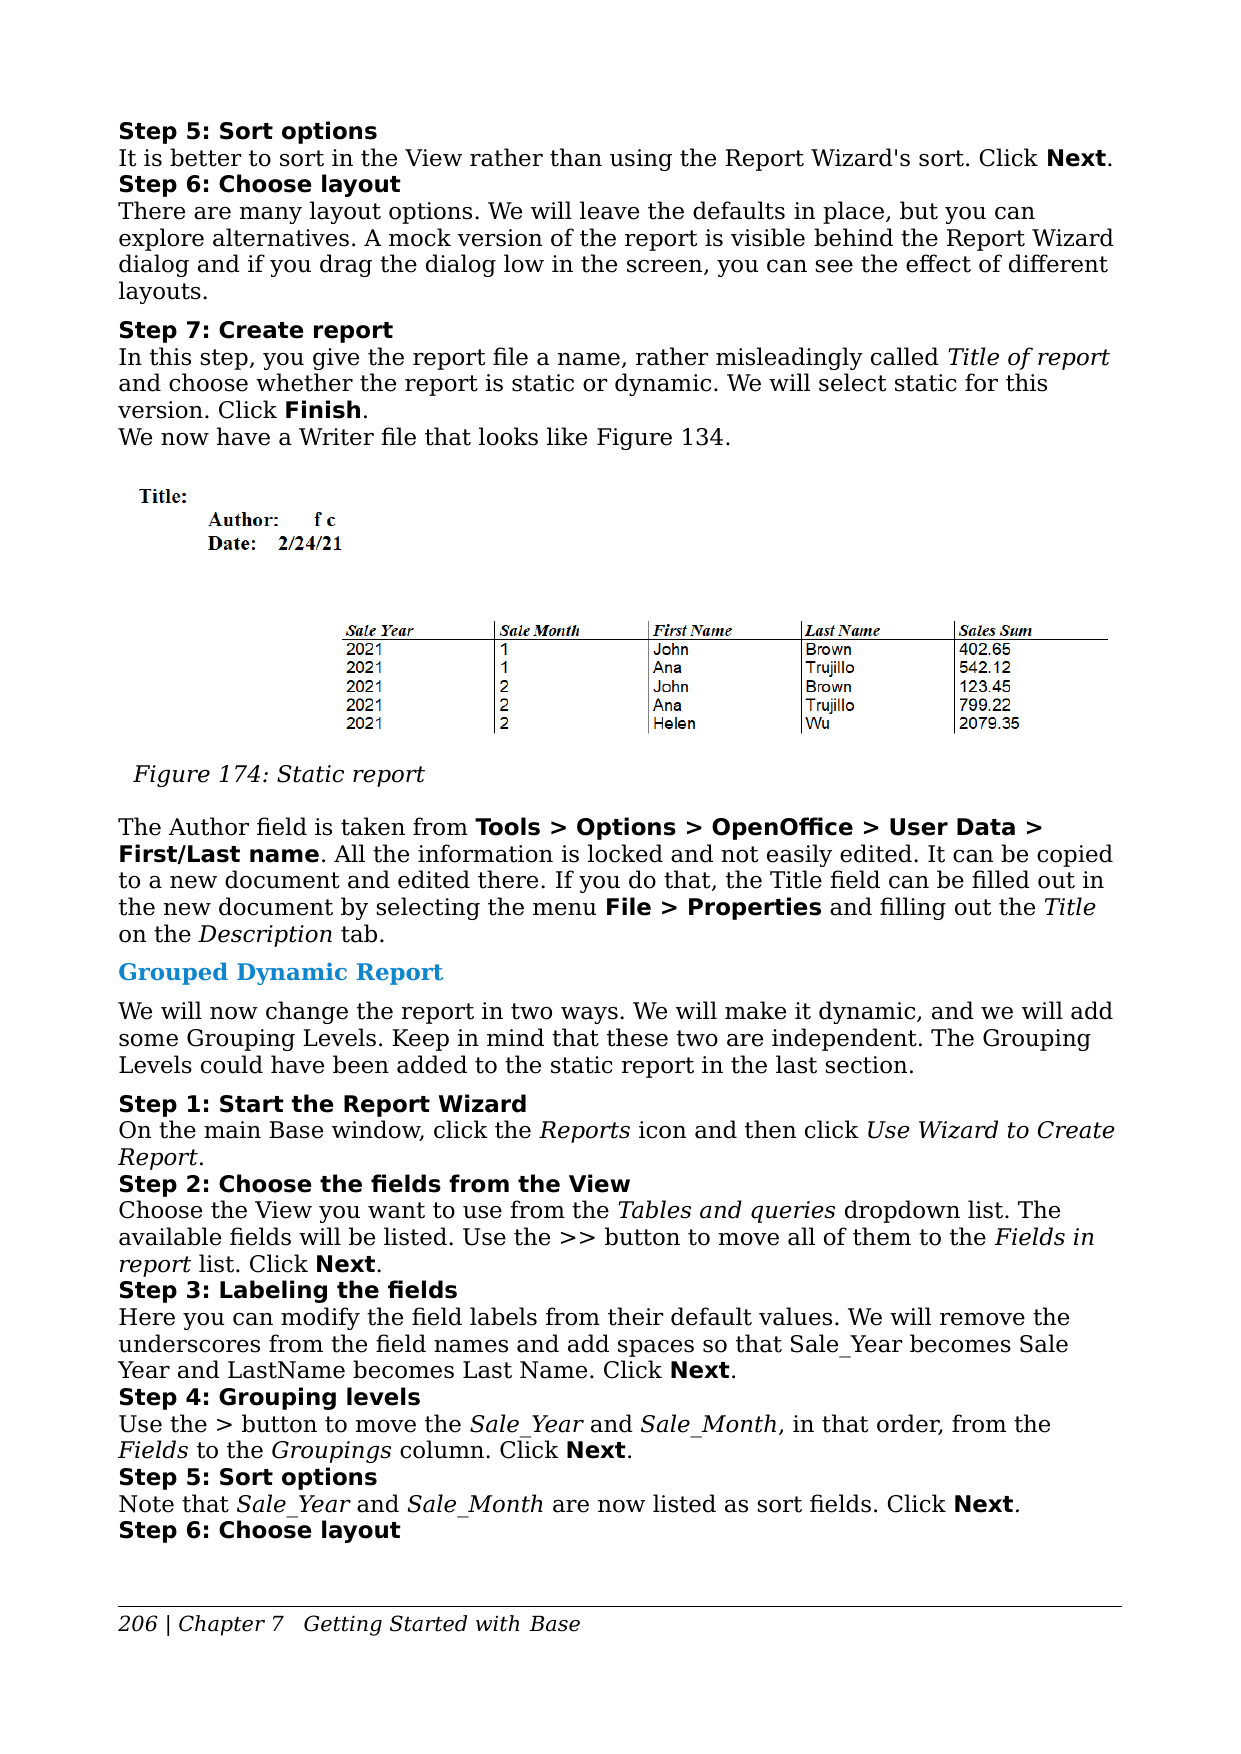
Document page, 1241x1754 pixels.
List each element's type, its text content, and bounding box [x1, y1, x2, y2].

text Figure 174: Static report [133, 761, 1107, 787]
text Step 6: Choose layout [118, 1518, 1122, 1544]
text There are many layout options. We will leave the defaults in place, but you can explore alternatives. A mock version of the report is visible behind the Report Wizard dialog and if you drag the dialog low in the screen, you can see the effect of different layouts. [118, 198, 1122, 305]
picture [125, 477, 1116, 761]
text Choose the View you want to use from the Tables and queries dropdown list. The available fields will be listed. Use the >> button to move all of them to the Fields in report list. Click Next. [118, 1198, 1122, 1278]
text In this step, you give the report file a name, rather misleadingly called Title of report and choose whether the report is static or dynamic. We will select static for this version. Click Finish. [118, 344, 1122, 424]
text Step 1: Start the Report Wizard [118, 1091, 1122, 1118]
text The Author field is taken from Tools > Options > OpenOffice > User Data > First/Last name. All the information is locked and not easily edited. It can be copied to a new document and edited there. If you do that, the Title field can be filled out in the new document by selecting the menu File > Properties and filling out the Title on the Description tab. [118, 814, 1122, 947]
text Step 4: Grouping levels [118, 1384, 1122, 1411]
text We now have a Writer file that looks like Figure 134. [118, 424, 1122, 451]
subtitle Grouped Dynamic Report [118, 959, 1122, 986]
text Note that Sale_Year and Sale_Month are now listed as sort fields. Click Next. [118, 1491, 1122, 1518]
text Step 5: Sort options [118, 1464, 1122, 1491]
text Step 3: Labeling the fields [118, 1278, 1122, 1304]
text Here you can modify the field labels from their default values. We will remove the underscores from the field names and add spaces so that Sale_Year becomes Sale Year and LastName becomes Last Name. Click Next. [118, 1304, 1122, 1384]
text It is better to sort in the View rather than using the Report Wizard's sort. Click Next. [118, 145, 1122, 171]
text On the main Base window, click the Reports icon and then click Use Wizard to Create Report. [118, 1118, 1122, 1171]
text Use the > button to move the Sale_Year and Sale_Month, in that order, from the Fields to the Groupings column. Click Next. [118, 1411, 1122, 1464]
text Step 5: Sort options [118, 118, 1122, 145]
text Step 2: Choose the fields from the View [118, 1171, 1122, 1198]
text We will now change the report in two ways. We will make it dynamic, and we will add some Grouping Levels. Keep in mind that these two are independent. The Grouping Levels could have been added to the static report in the last section. [118, 998, 1122, 1078]
text Step 7: Create report [118, 317, 1122, 344]
text Step 6: Choose layout [118, 171, 1122, 198]
